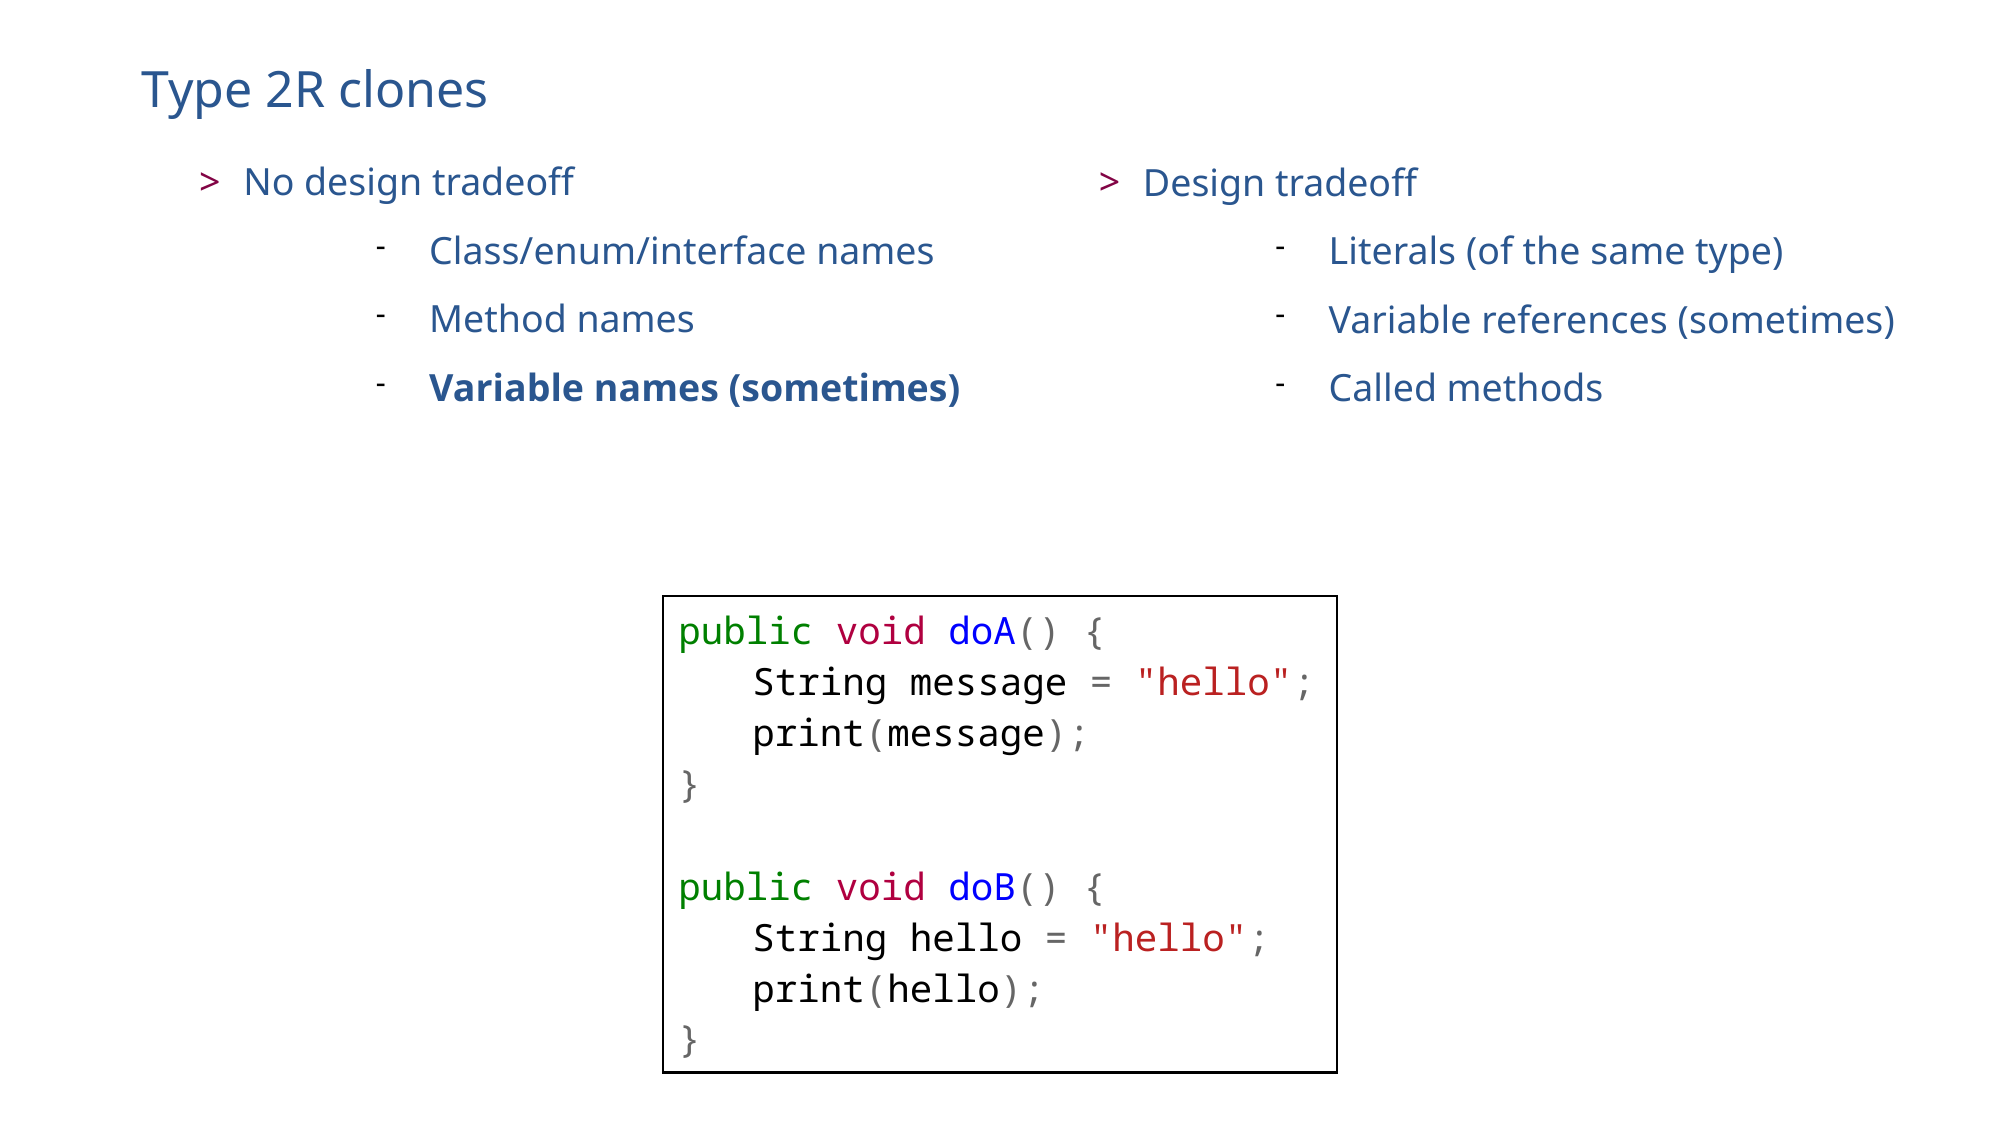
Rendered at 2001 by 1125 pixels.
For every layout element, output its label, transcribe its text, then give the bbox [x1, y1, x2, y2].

text_box public void doA() { String message = "hello"; print(message); } public void doB() { String hello = "hello"; print(hello); } [662, 596, 1338, 1040]
text_box Type 2R clones [142, 59, 1842, 124]
text_box No design tradeoff Class/enum/interface names Method names Variable names (sometimes) [199, 153, 1097, 891]
text_box Design tradeoff Literals (of the same type) Variable references (sometimes) Called methods [1098, 153, 1996, 891]
